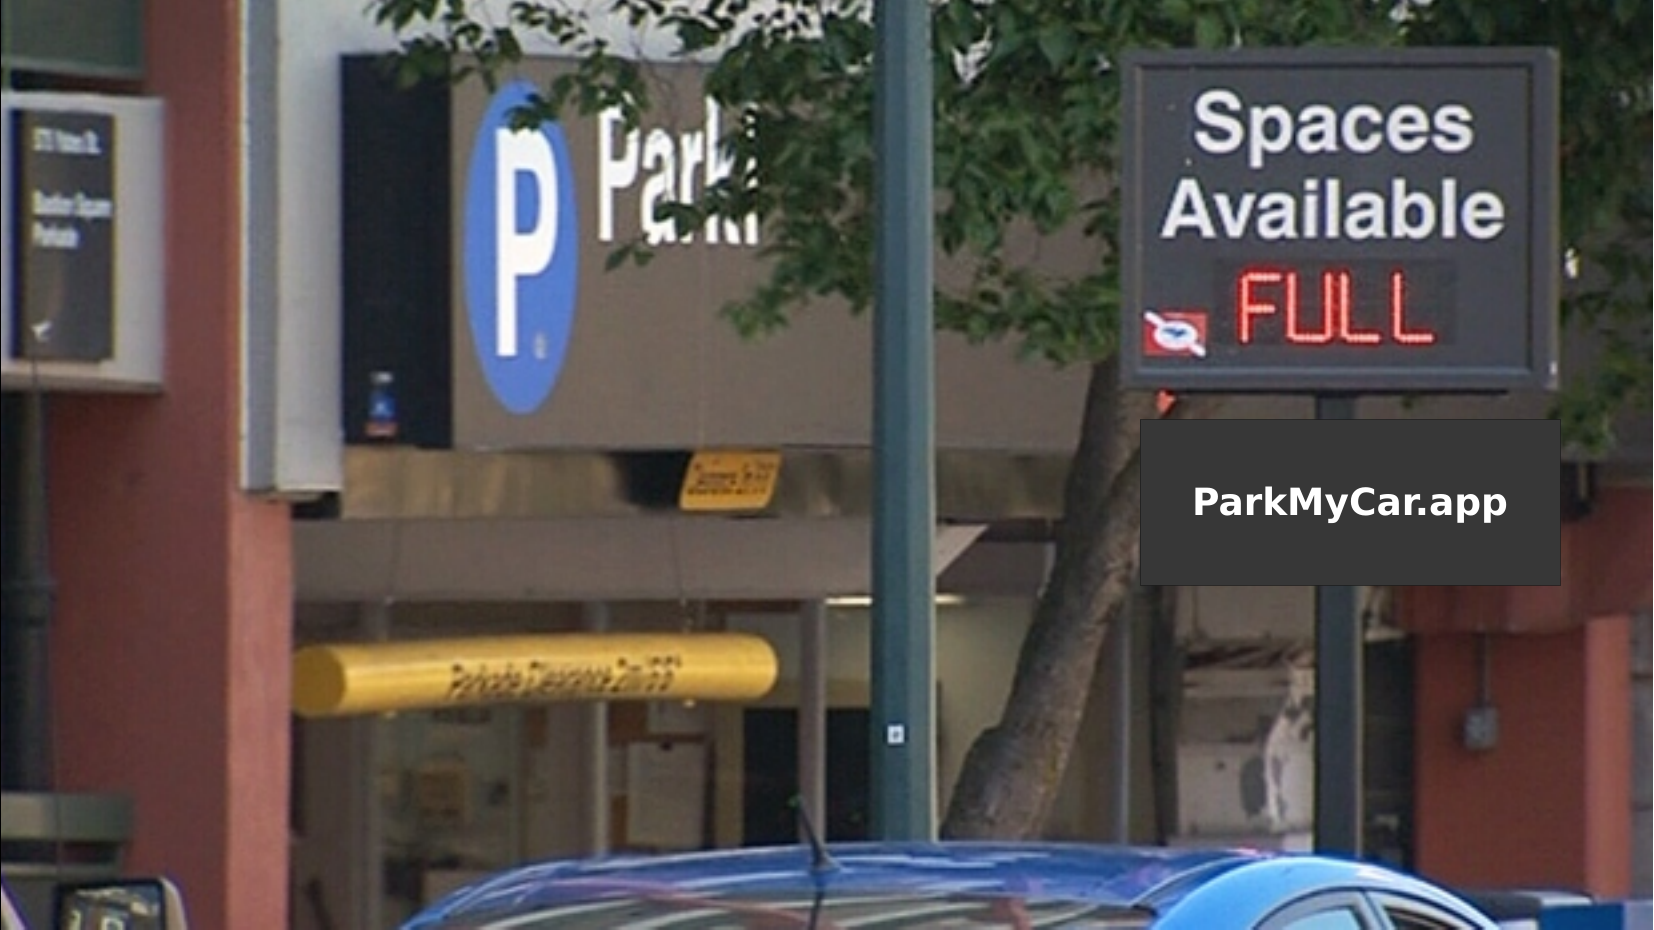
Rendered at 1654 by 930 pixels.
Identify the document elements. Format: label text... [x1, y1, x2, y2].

text_box ParkMyCar.app [1140, 419, 1561, 586]
picture [1, 0, 1653, 930]
